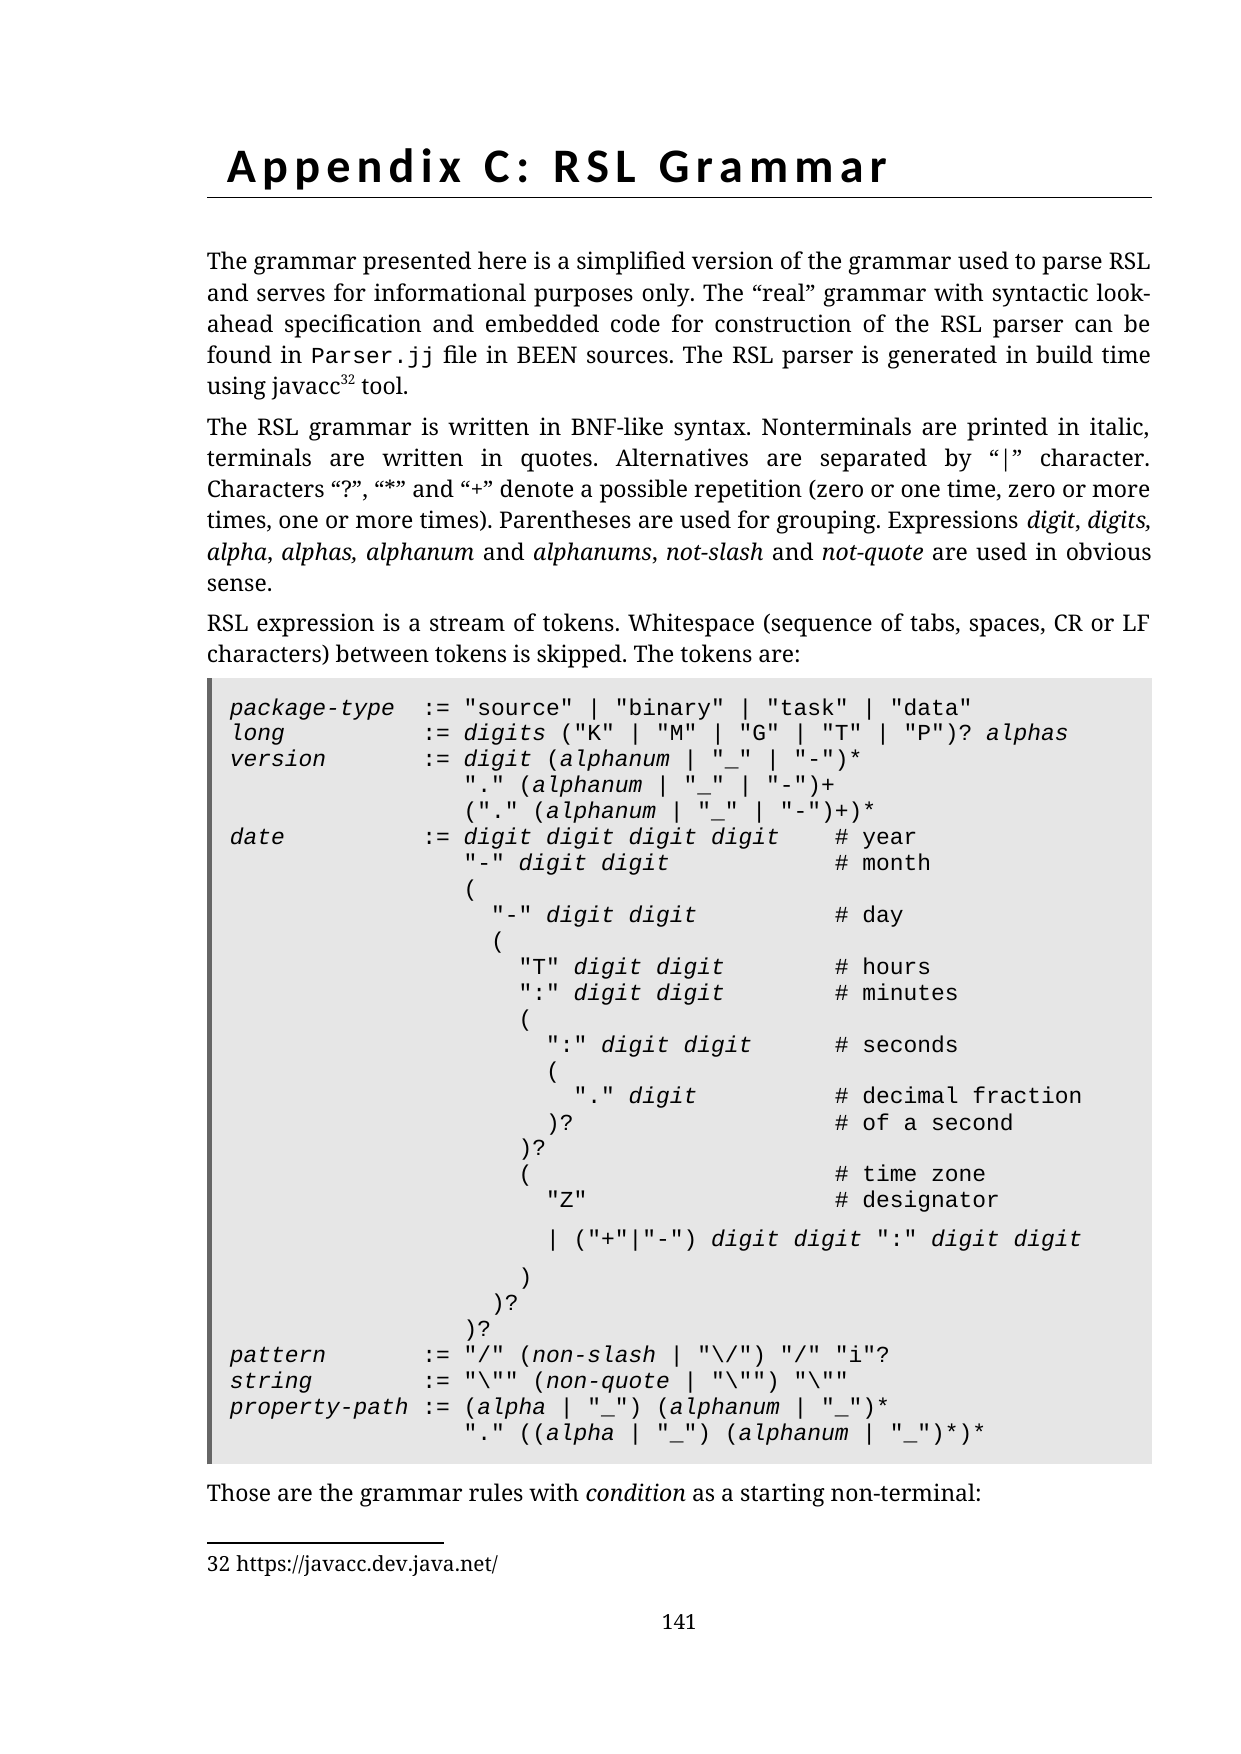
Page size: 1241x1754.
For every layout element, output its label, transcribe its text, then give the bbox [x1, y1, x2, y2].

text RSL expression is a stream of tokens. Whitespace (sequence of tabs, spaces, CR or LF characters) between tokens is skipped. The tokens are: [207, 607, 1152, 669]
text Those are the grammar rules with condition as a starting non-terminal: [207, 1477, 1152, 1508]
text https://javacc.dev.java.net/ [207, 1549, 1152, 1578]
subtitle RSL Grammar [207, 143, 1152, 197]
text | ("+"|"-") digit digit ":" digit digit [212, 1209, 1152, 1248]
text The RSL grammar is written in BNF-like syntax. Nonterminals are printed in italic, terminals are written in quotes. Alternatives are separated by “|” character. Characters “?”, “*” and “+” denote a possible repetition (zero or one time, zero or more times, one or more times). Parentheses are used for grouping. Expressions digit, digits, alpha, alphas, alphanum and alphanums, not-slash and not-quote are used in obvious sense. [207, 410, 1152, 598]
text package-type := "source" | "binary" | "task" | "data" long := digits ("K" | "M" | "G" | "T" | "P")? alphas version := digit (alphanum | "_" | "-")* "." (alphanum | "_" | "-")+ ("." (alphanum | "_" | "-")+)* date := digit digit digit digit # year "-" digit digit # month ( "-" digit digit # day ( "T" digit digit # hours ":" digit digit # minutes ( ":" digit digit # seconds ( "." digit # decimal fraction )? # of a second )? ( # time zone "Z" # designator [212, 678, 1152, 1209]
text ) )? )? pattern := "/" (non-slash | "\/") "/" "i"? string := "\"" (non-quote | "\"") "\"" property-path := (alpha | "_") (alphanum | "_")* "." ((alpha | "_") (alphanum | "_")*)* [212, 1248, 1152, 1464]
text The grammar presented here is a simplified version of the grammar used to parse RSL and serves for informational purposes only. The “real” grammar with syntactic look-ahead specification and embedded code for construction of the RSL parser can be found in Parser.jj file in BEEN sources. The RSL parser is generated in build time using javacc tool. [207, 245, 1152, 402]
